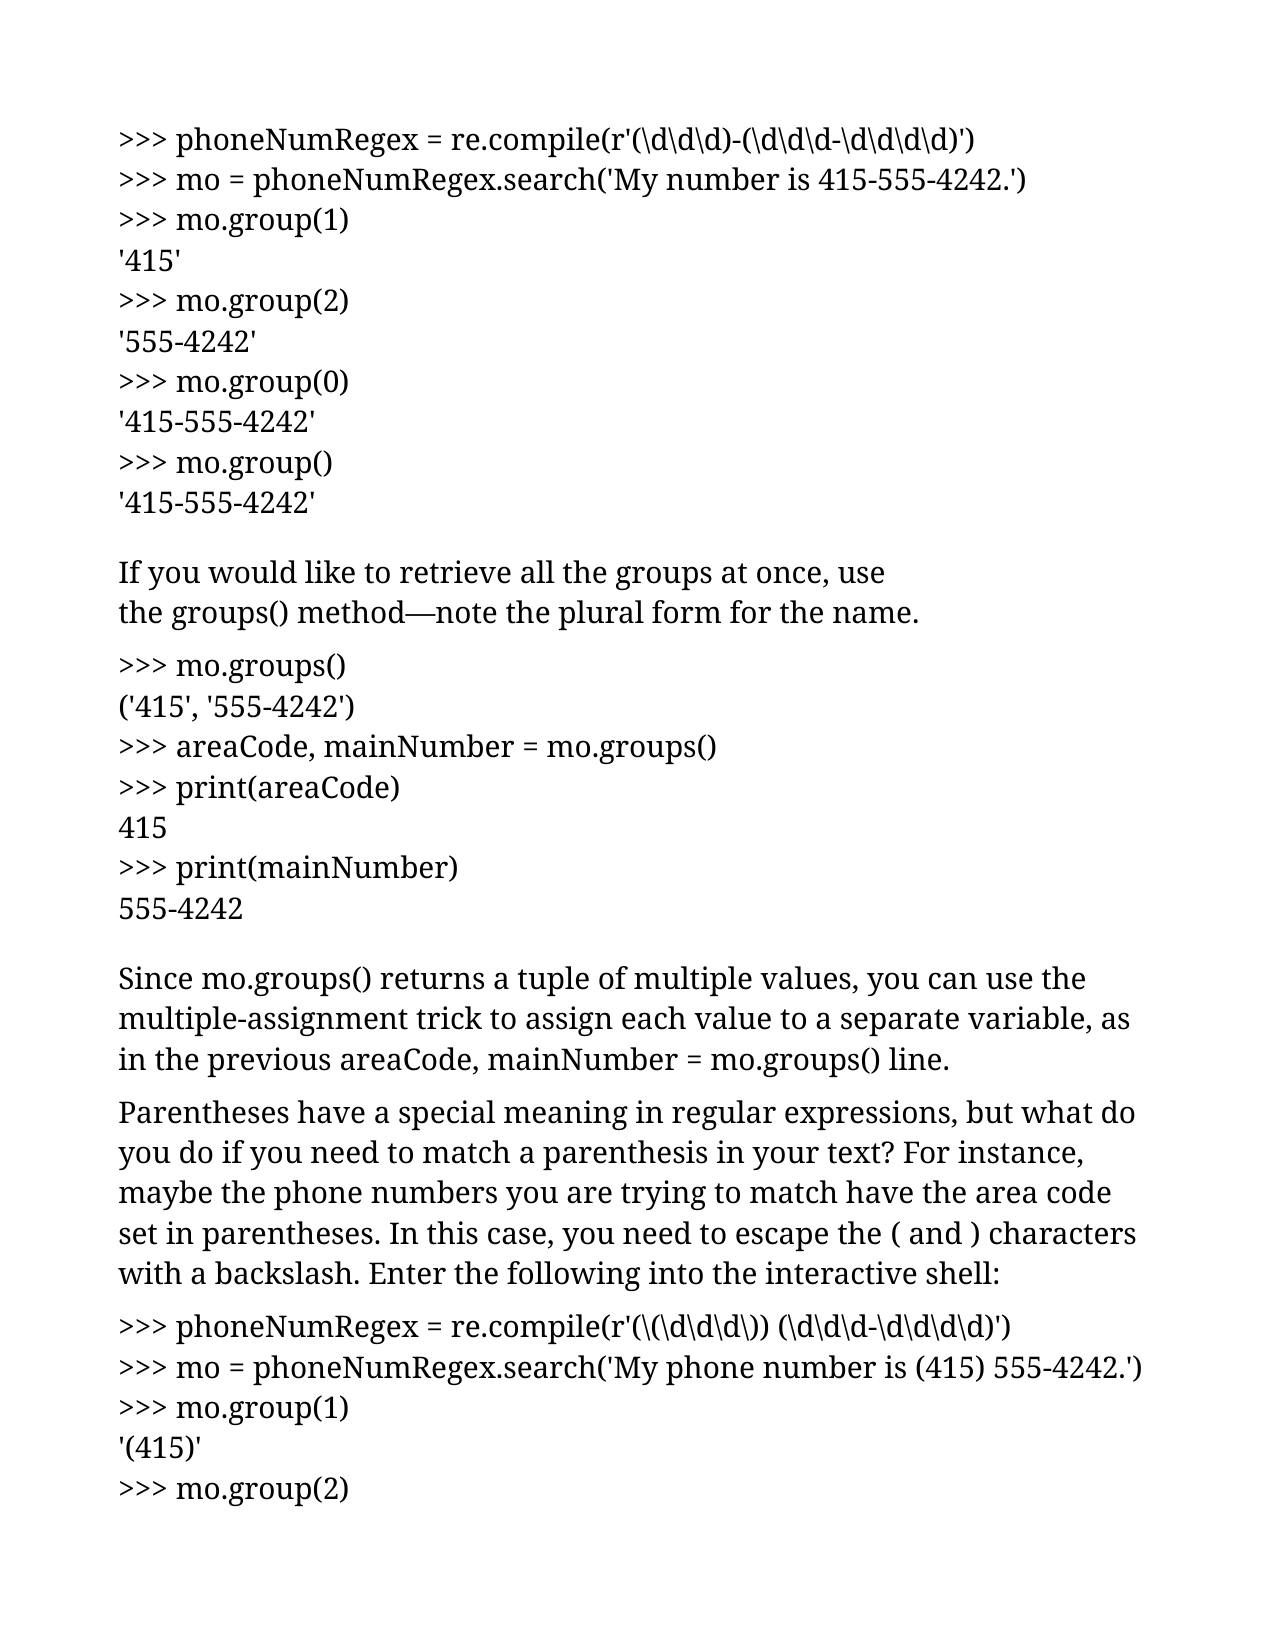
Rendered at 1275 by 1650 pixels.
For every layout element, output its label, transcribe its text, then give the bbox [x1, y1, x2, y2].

text ('415', '555-4242') [118, 686, 1157, 726]
text >>> phoneNumRegex = re.compile(r'(\(\d\d\d\)) (\d\d\d-\d\d\d\d)') [118, 1306, 1157, 1346]
text '555-4242' [118, 320, 1157, 361]
text >>> mo = phoneNumRegex.search('My number is 415-555-4242.') [118, 158, 1157, 199]
text >>> mo.group() [118, 441, 1157, 482]
text '(415)' [118, 1427, 1157, 1467]
text 555-4242 [118, 888, 1157, 928]
text >>> mo = phoneNumRegex.search('My phone number is (415) 555-4242.') [118, 1346, 1157, 1387]
text '415-555-4242' [118, 401, 1157, 441]
text >>> phoneNumRegex = re.compile(r'(\d\d\d)-(\d\d\d-\d\d\d\d)') [118, 118, 1157, 158]
text >>> mo.group(1) [118, 1387, 1157, 1427]
text >>> print(mainNumber) [118, 847, 1157, 888]
text >>> mo.group(0) [118, 361, 1157, 401]
text If you would like to retrieve all the groups at once, use the groups() method—note the plural form for the name. [118, 552, 1157, 633]
text >>> mo.group(1) [118, 199, 1157, 239]
text Since mo.groups() returns a tuple of multiple values, you can use the multiple-assignment trick to assign each value to a separate variable, as in the previous areaCode, mainNumber = mo.groups() line. [118, 957, 1157, 1079]
text '415-555-4242' [118, 482, 1157, 522]
text '415' [118, 239, 1157, 280]
text Parentheses have a special meaning in regular expressions, but what do you do if you need to match a parenthesis in your text? For instance, maybe the phone numbers you are trying to match have the area code set in parentheses. In this case, you need to escape the ( and ) characters with a backslash. Enter the following into the interactive shell: [118, 1091, 1157, 1293]
text >>> print(areaCode) [118, 766, 1157, 807]
text >>> mo.group(2) [118, 280, 1157, 320]
text >>> mo.group(2) [118, 1467, 1157, 1508]
text >>> areaCode, mainNumber = mo.groups() [118, 726, 1157, 766]
text 415 [118, 807, 1157, 847]
text >>> mo.groups() [118, 645, 1157, 686]
